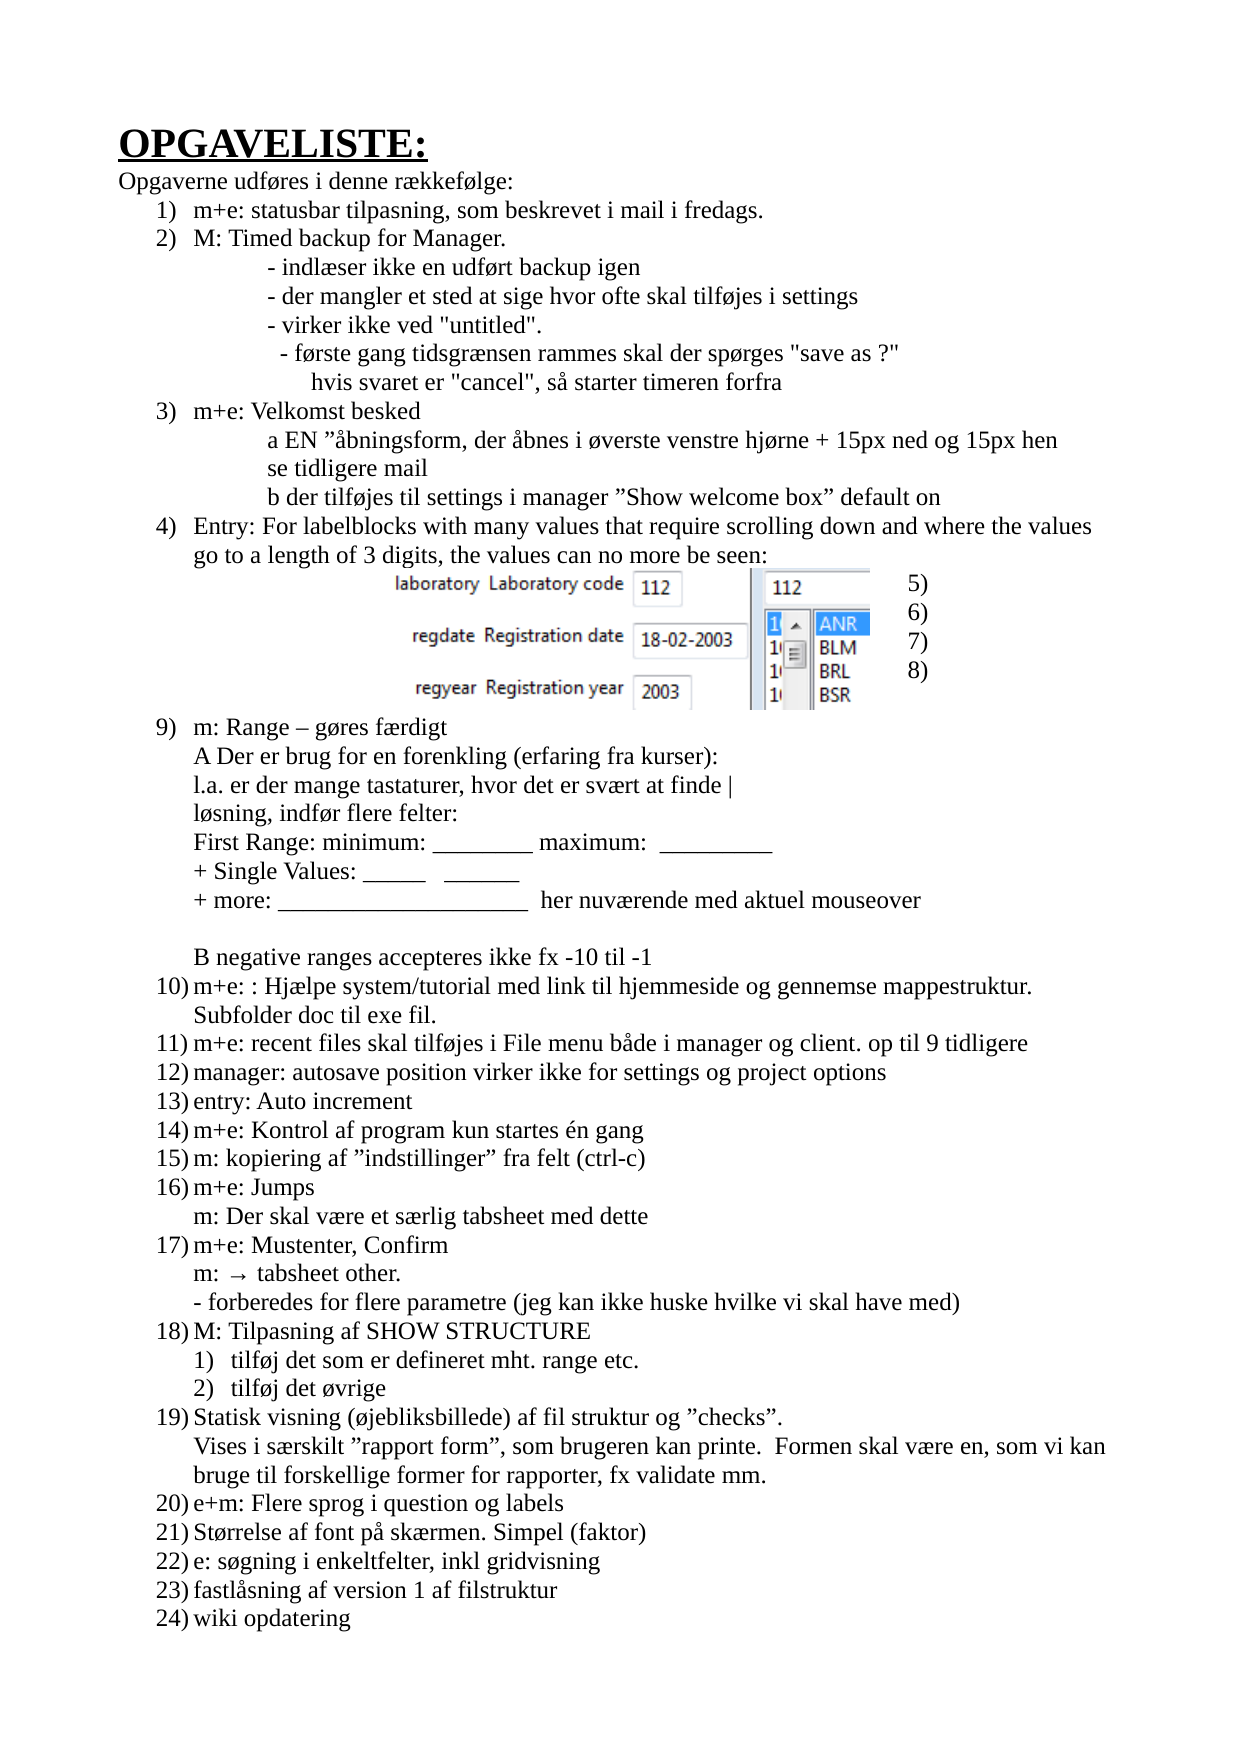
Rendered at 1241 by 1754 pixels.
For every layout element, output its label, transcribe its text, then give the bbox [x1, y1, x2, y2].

list m+e: Kontrol af program kun startes én gang [156, 1115, 1122, 1143]
list m+e: Velkomst besked [156, 396, 1122, 425]
list hvis svaret er "cancel", så starter timeren forfra [156, 367, 1122, 396]
list Entry: For labelblocks with many values that require scrolling down and where the values go to a length of 3 digits, the values can no more be seen: [156, 511, 1122, 568]
list - første gang tidsgrænsen rammes skal der spørges "save as ?" [156, 338, 1122, 367]
list manager: autosave position virker ikke for settings og project options [156, 1057, 1122, 1086]
list - der mangler et sted at sige hvor ofte skal tilføjes i settings [156, 281, 1122, 310]
list + Single Values: _____ ______ [156, 856, 1122, 885]
list m+e: statusbar tilpasning, som beskrevet i mail i fredags. [156, 195, 1122, 223]
list m+e: recent files skal tilføjes i File menu både i manager og client. op til 9 tidligere [156, 1028, 1122, 1057]
list First Range: minimum: ________ maximum: _________ [156, 827, 1122, 856]
list + more: ____________________ her nuværende med aktuel mouseover [156, 885, 1122, 913]
list l.a. er der mange tastaturer, hvor det er svært at finde | [156, 770, 1122, 798]
list tilføj det som er defineret mht. range etc. [193, 1345, 1122, 1373]
list entry: Auto increment [156, 1086, 1122, 1115]
list - virker ikke ved "untitled". [156, 310, 1122, 338]
text OPGAVELISTE: [118, 118, 1122, 166]
list B negative ranges accepteres ikke fx -10 til -1 [156, 913, 1122, 971]
list m+e: : Hjælpe system/tutorial med link til hjemmeside og gennemse mappestruktur. Subfolder doc til exe fil. [156, 971, 1122, 1028]
text Opgaverne udføres i denne rækkefølge: [118, 166, 1122, 195]
list - indlæser ikke en udført backup igen [156, 252, 1122, 281]
list wiki opdatering [156, 1603, 1122, 1632]
list m+e: Mustenter, Confirm m: → tabsheet other. [156, 1230, 1122, 1287]
list Statisk visning (øjebliksbillede) af fil struktur og ”checks”. Vises i særskilt ”rapport form”, som brugeren kan printe. Formen skal være en, som vi kan bruge til forskellige former for rapporter, fx validate mm. [156, 1402, 1122, 1488]
picture [370, 568, 870, 710]
list e+m: Flere sprog i question og labels [156, 1488, 1122, 1517]
list se tidligere mail [156, 453, 1122, 482]
list M: Tilpasning af SHOW STRUCTURE [156, 1316, 1122, 1345]
list fastlåsning af version 1 af filstruktur [156, 1575, 1122, 1603]
list - forberedes for flere parametre (jeg kan ikke huske hvilke vi skal have med) [156, 1287, 1122, 1316]
list e: søgning i enkeltfelter, inkl gridvisning [156, 1546, 1122, 1575]
list tilføj det øvrige [193, 1373, 1122, 1402]
list M: Timed backup for Manager. [156, 223, 1122, 252]
list m: Range – gøres færdigt A Der er brug for en forenkling (erfaring fra kurser): [156, 712, 1122, 770]
list m+e: Jumps m: Der skal være et særlig tabsheet med dette [156, 1172, 1122, 1230]
list b der tilføjes til settings i manager ”Show welcome box” default on [156, 482, 1122, 511]
list løsning, indfør flere felter: [156, 798, 1122, 827]
list a EN ”åbningsform, der åbnes i øverste venstre hjørne + 15px ned og 15px hen [156, 425, 1122, 453]
list m: kopiering af ”indstillinger” fra felt (ctrl-c) [156, 1143, 1122, 1172]
list Størrelse af font på skærmen. Simpel (faktor) [156, 1517, 1122, 1546]
